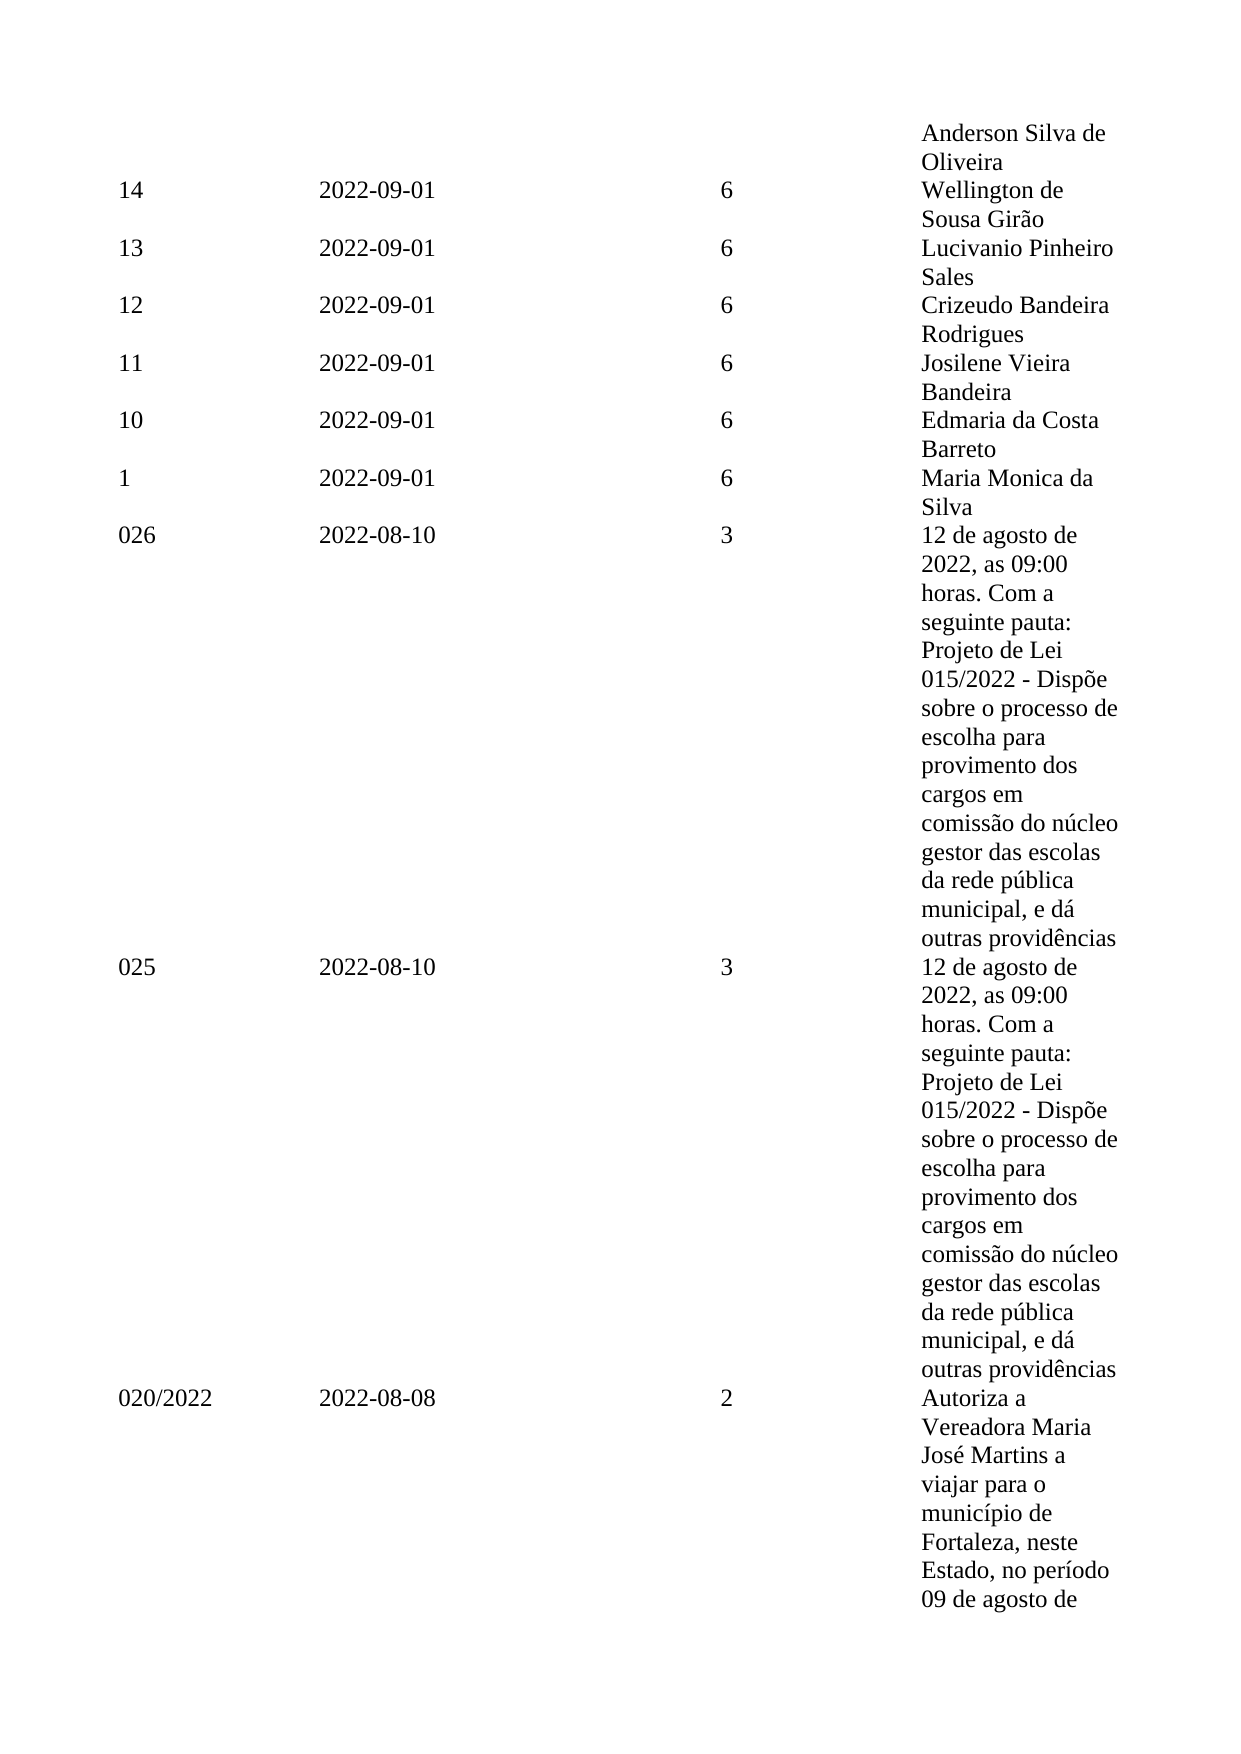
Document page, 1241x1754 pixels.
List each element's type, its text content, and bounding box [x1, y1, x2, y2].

table_cell Wellington de Sousa Girão [921, 176, 1122, 233]
table_cell 14 [118, 176, 319, 233]
table_cell [520, 233, 720, 291]
table_cell 12 de agosto de 2022, as 09:00 horas. Com a seguinte pauta: Projeto de Lei 015/2022 - Dispõe sobre o processo de escolha para provimento dos cargos em comissão do núcleo gestor das escolas da rede pública municipal, e dá outras providências [921, 521, 1122, 952]
table_cell Lucivanio Pinheiro Sales [921, 233, 1122, 291]
table_cell 2022-09-01 [319, 463, 519, 521]
table_cell 12 [118, 291, 319, 348]
table_cell 6 [720, 348, 921, 406]
table_cell 13 [118, 233, 319, 291]
table_cell Crizeudo Bandeira Rodrigues [921, 291, 1122, 348]
table_cell 2022-08-10 [319, 952, 519, 1383]
table_cell 2022-08-08 [319, 1383, 519, 1613]
table_cell Maria Monica da Silva [921, 463, 1122, 521]
table_cell 2022-09-01 [319, 176, 519, 233]
table_cell 1 [118, 463, 319, 521]
table_cell 3 [720, 521, 921, 952]
table_cell 12 de agosto de 2022, as 09:00 horas. Com a seguinte pauta: Projeto de Lei 015/2022 - Dispõe sobre o processo de escolha para provimento dos cargos em comissão do núcleo gestor das escolas da rede pública municipal, e dá outras providências [921, 952, 1122, 1383]
table_cell [520, 291, 720, 348]
table_cell Josilene Vieira Bandeira [921, 348, 1122, 406]
table_cell [520, 406, 720, 463]
table_cell [520, 952, 720, 1383]
table_cell 2022-09-01 [319, 406, 519, 463]
table_cell 3 [720, 952, 921, 1383]
table_cell 026 [118, 521, 319, 952]
table_cell Anderson Silva de Oliveira [921, 118, 1122, 176]
table_cell 2022-09-01 [319, 348, 519, 406]
table_cell [520, 1383, 720, 1613]
table_cell [720, 118, 921, 176]
table_cell Edmaria da Costa Barreto [921, 406, 1122, 463]
table_cell 2 [720, 1383, 921, 1613]
table_cell 2022-09-01 [319, 291, 519, 348]
table_cell [118, 118, 319, 176]
table_cell [520, 176, 720, 233]
table_cell [520, 521, 720, 952]
table_cell 11 [118, 348, 319, 406]
table_cell [520, 118, 720, 176]
table_cell 10 [118, 406, 319, 463]
table_cell 6 [720, 233, 921, 291]
table_cell 020/2022 [118, 1383, 319, 1613]
table_cell 6 [720, 463, 921, 521]
table_cell [520, 463, 720, 521]
table_cell 2022-09-01 [319, 233, 519, 291]
table_cell [520, 348, 720, 406]
table_cell [319, 118, 519, 176]
table_cell Autoriza a Vereadora Maria José Martins a viajar para o município de Fortaleza, neste Estado, no período 09 de agosto de [921, 1383, 1122, 1613]
table_cell 6 [720, 406, 921, 463]
table_cell 025 [118, 952, 319, 1383]
table_cell 2022-08-10 [319, 521, 519, 952]
table_cell 6 [720, 176, 921, 233]
table_cell 6 [720, 291, 921, 348]
